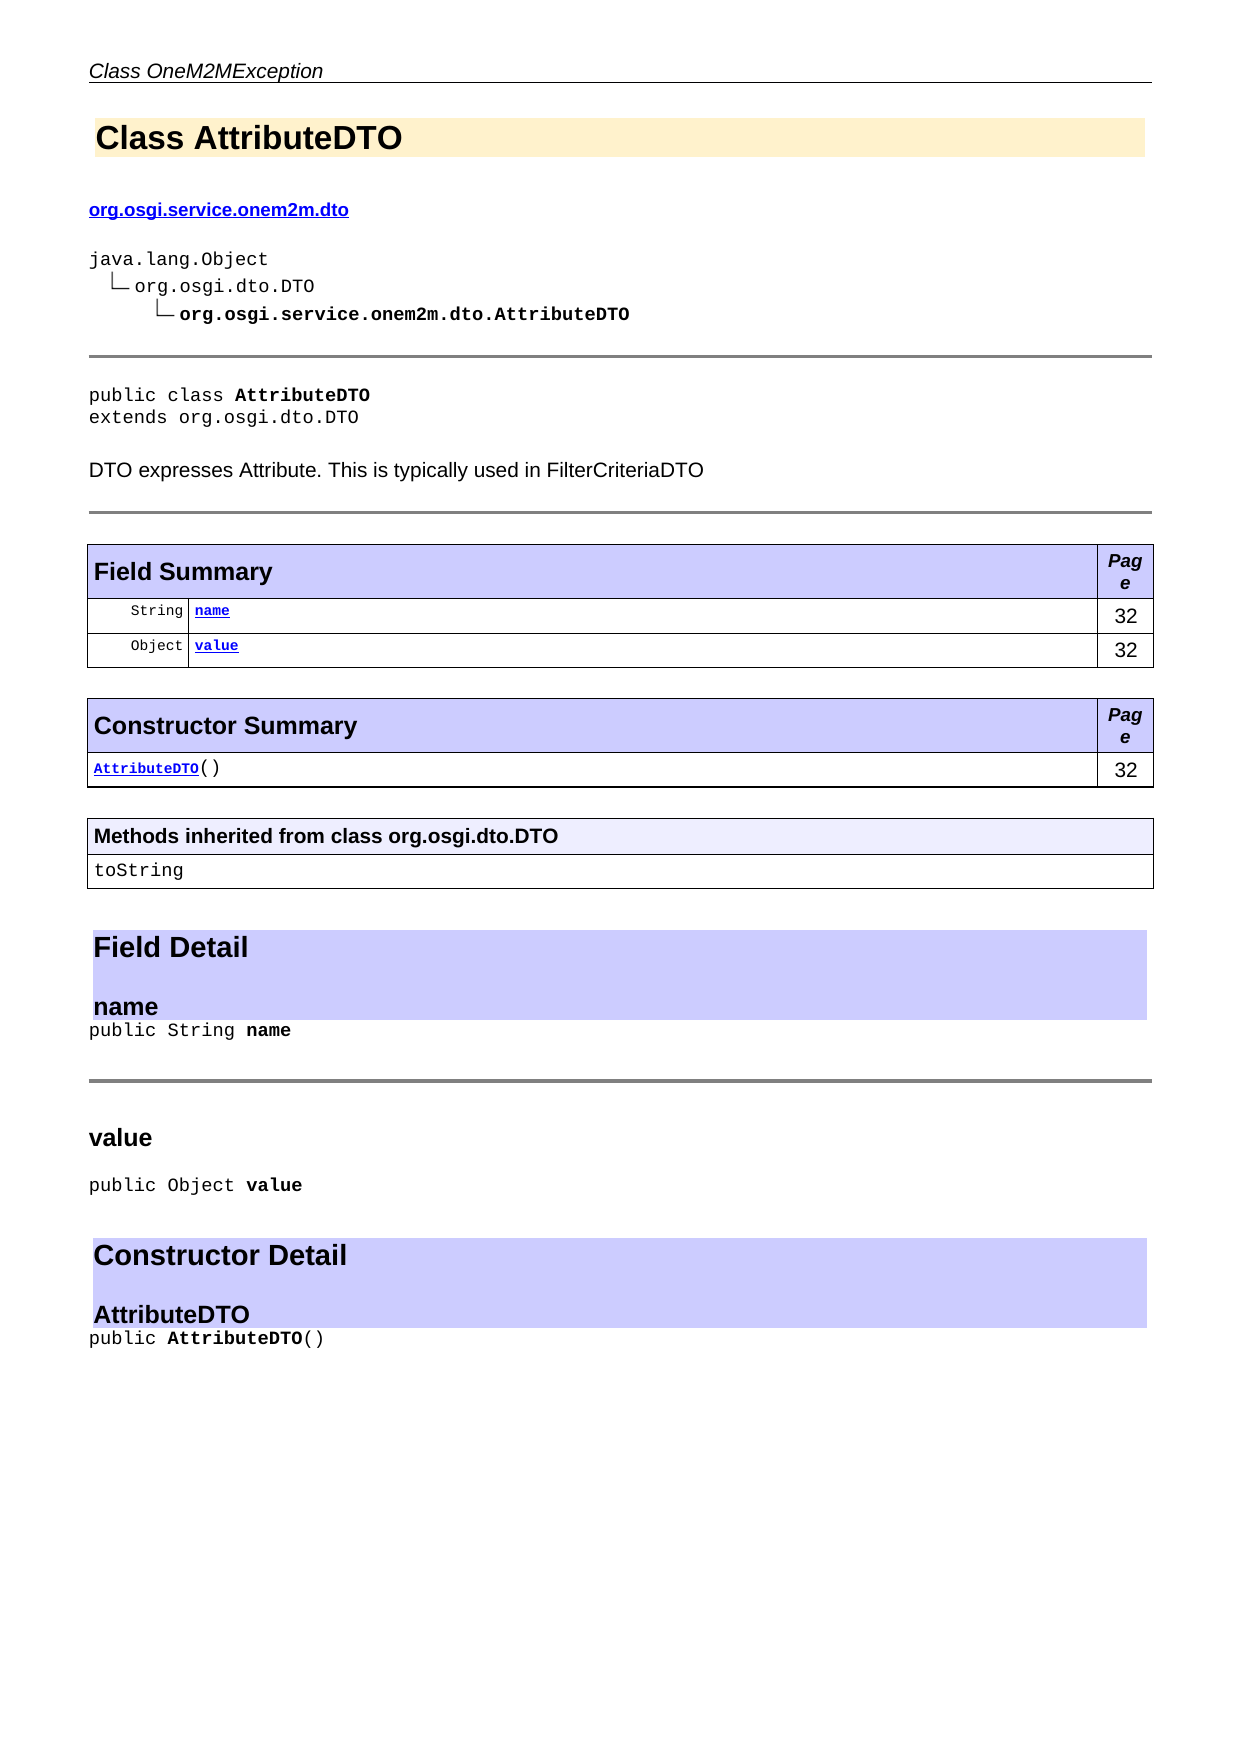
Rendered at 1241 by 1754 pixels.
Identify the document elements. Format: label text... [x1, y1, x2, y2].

table_header Methods inherited from class org.osgi.dto.DTO [88, 819, 1153, 854]
table_cell 32 [1098, 634, 1153, 667]
table_header Page [1098, 545, 1153, 598]
table_header Page [1098, 699, 1153, 752]
table_header Field Summary [88, 545, 1097, 598]
text java.lang.Object [88, 249, 1152, 271]
table_cell String [88, 599, 188, 632]
text public AttributeDTO() [88, 1328, 1152, 1350]
subtitle Field Detail [93, 930, 1147, 963]
subtitle Constructor Detail [93, 1238, 1147, 1271]
text org.osgi.service.onem2m.dto [88, 198, 1152, 220]
text extends org.osgi.dto.DTO [88, 407, 1152, 429]
text org.osgi.dto.DTO [88, 271, 1152, 298]
subtitle Class AttributeDTO [95, 118, 1145, 157]
table_cell 32 [1098, 753, 1153, 786]
subtitle AttributeDTO [93, 1300, 1147, 1328]
table_cell Object [88, 634, 188, 667]
subtitle value [88, 1119, 1152, 1151]
table_cell AttributeDTO() [88, 753, 1097, 786]
table_cell toString [88, 855, 1153, 887]
picture [156, 298, 180, 320]
table_header Constructor Summary [88, 699, 1097, 752]
text public Object value [88, 1175, 1152, 1197]
text public String name [88, 1020, 1152, 1042]
table_cell name [189, 599, 1097, 632]
subtitle name [93, 992, 1147, 1020]
text public class AttributeDTO [88, 386, 1152, 407]
text org.osgi.service.onem2m.dto.AttributeDTO [88, 298, 1152, 326]
table_cell 32 [1098, 599, 1153, 632]
text DTO expresses Attribute. This is typically used in FilterCriteriaDTO [88, 458, 1152, 482]
table_cell value [189, 634, 1097, 667]
picture [111, 270, 135, 293]
